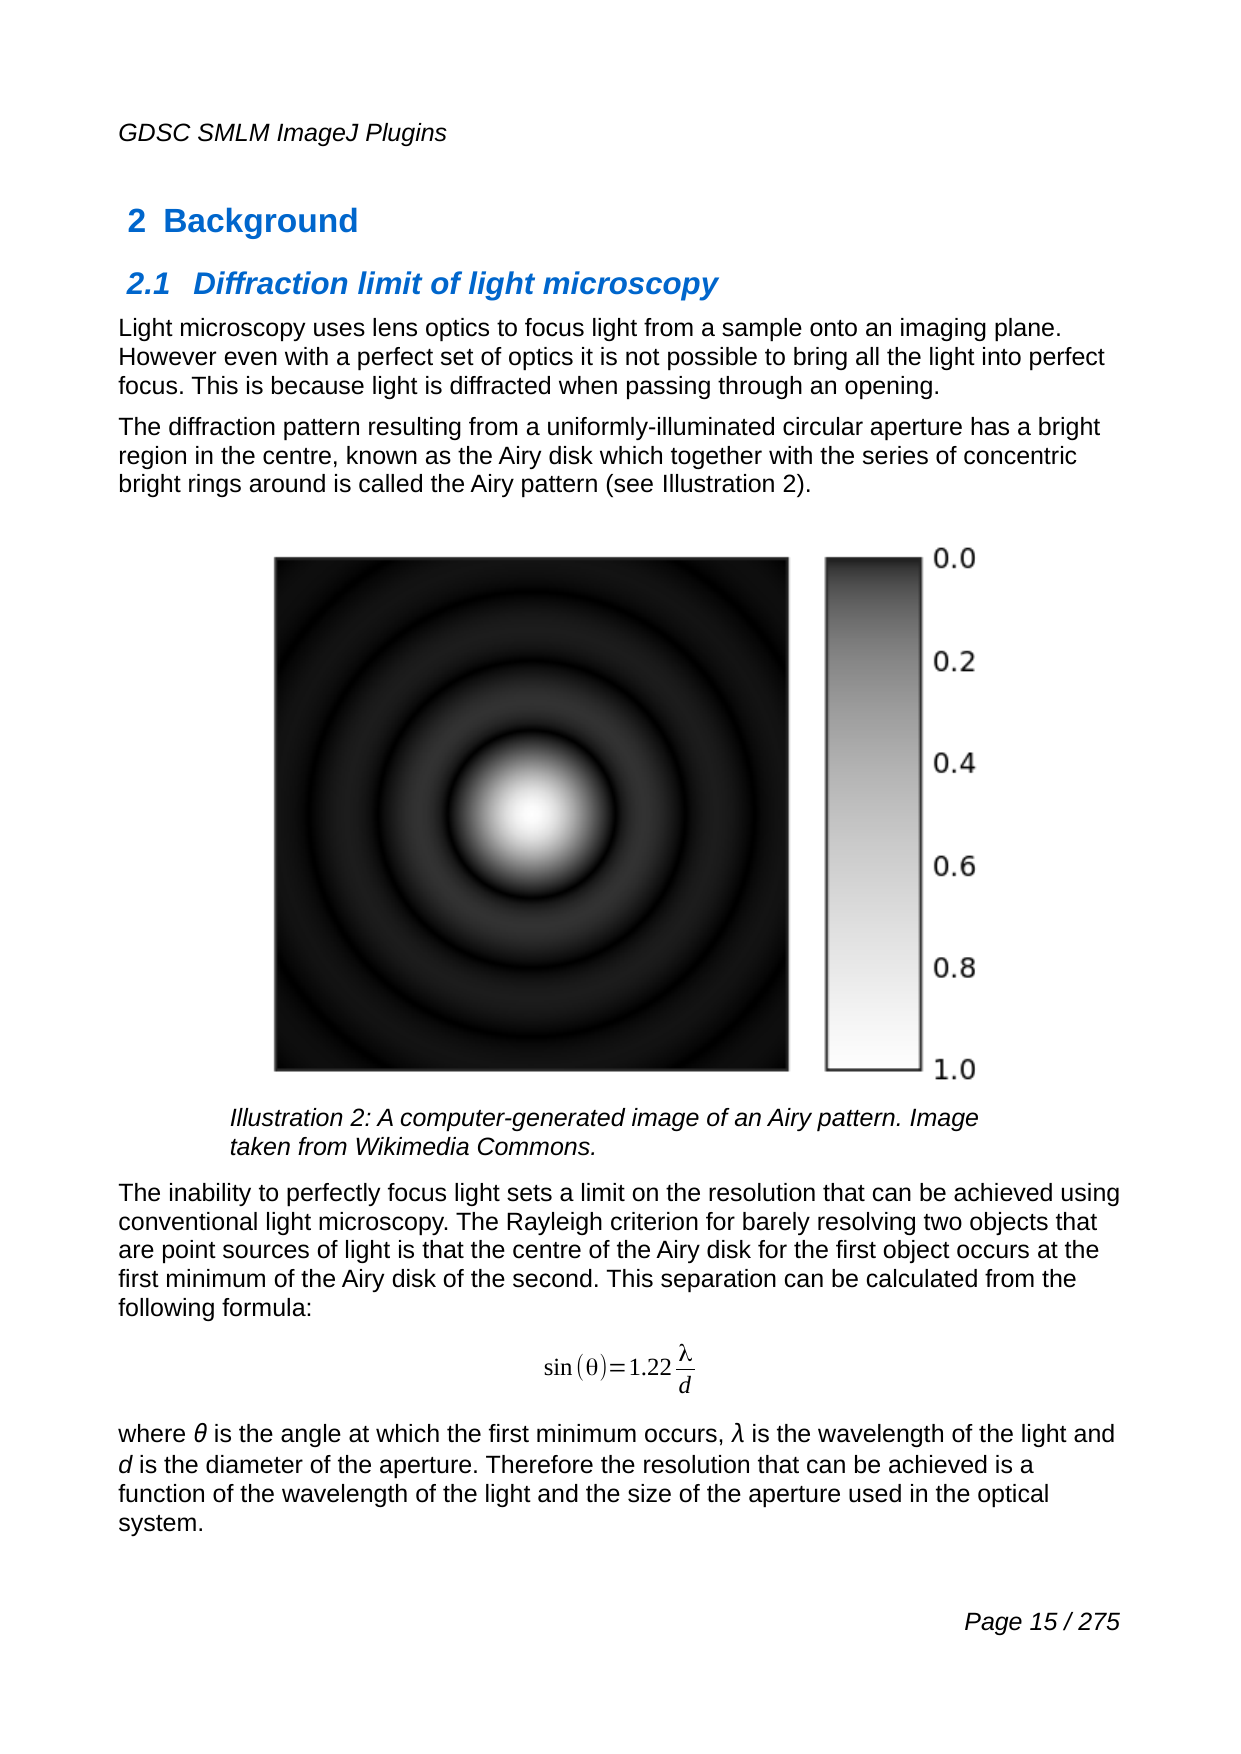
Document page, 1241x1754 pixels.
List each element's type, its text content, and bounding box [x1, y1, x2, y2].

text The diffraction pattern resulting from a uniformly-illuminated circular aperture has a bright region in the centre, known as the Airy disk which together with the series of concentric bright rings around is called the Airy pattern (see Illustration 2). [118, 412, 1122, 498]
text where θ is the angle at which the first minimum occurs, λ is the wavelength of the light and d is the diameter of the aperture. Therefore the resolution that can be achieved is a function of the wavelength of the light and the size of the aperture used in the optical system. [118, 1416, 1122, 1536]
text The inability to perfectly focus light sets a limit on the resolution that can be achieved using conventional light microscopy. The Rayleigh criterion for barely resolving two objects that are point sources of light is that the centre of the Airy disk for the first object occurs at the first minimum of the Airy disk of the second. This separation can be calculated from the following formula: [118, 1178, 1122, 1322]
text Light microscopy uses lens optics to focus light from a sample onto an imaging plane. However even with a perfect set of optics it is not possible to bring all the light into perfect focus. This is because light is diffracted when passing through an opening. [118, 313, 1122, 399]
subtitle Diffraction limit of light microscopy [118, 265, 1122, 301]
picture [229, 523, 1011, 1103]
text Illustration 2: A computer-generated image of an Airy pattern. Image taken from Wikimedia Commons. [229, 1103, 1011, 1160]
subtitle Background [118, 201, 1122, 240]
